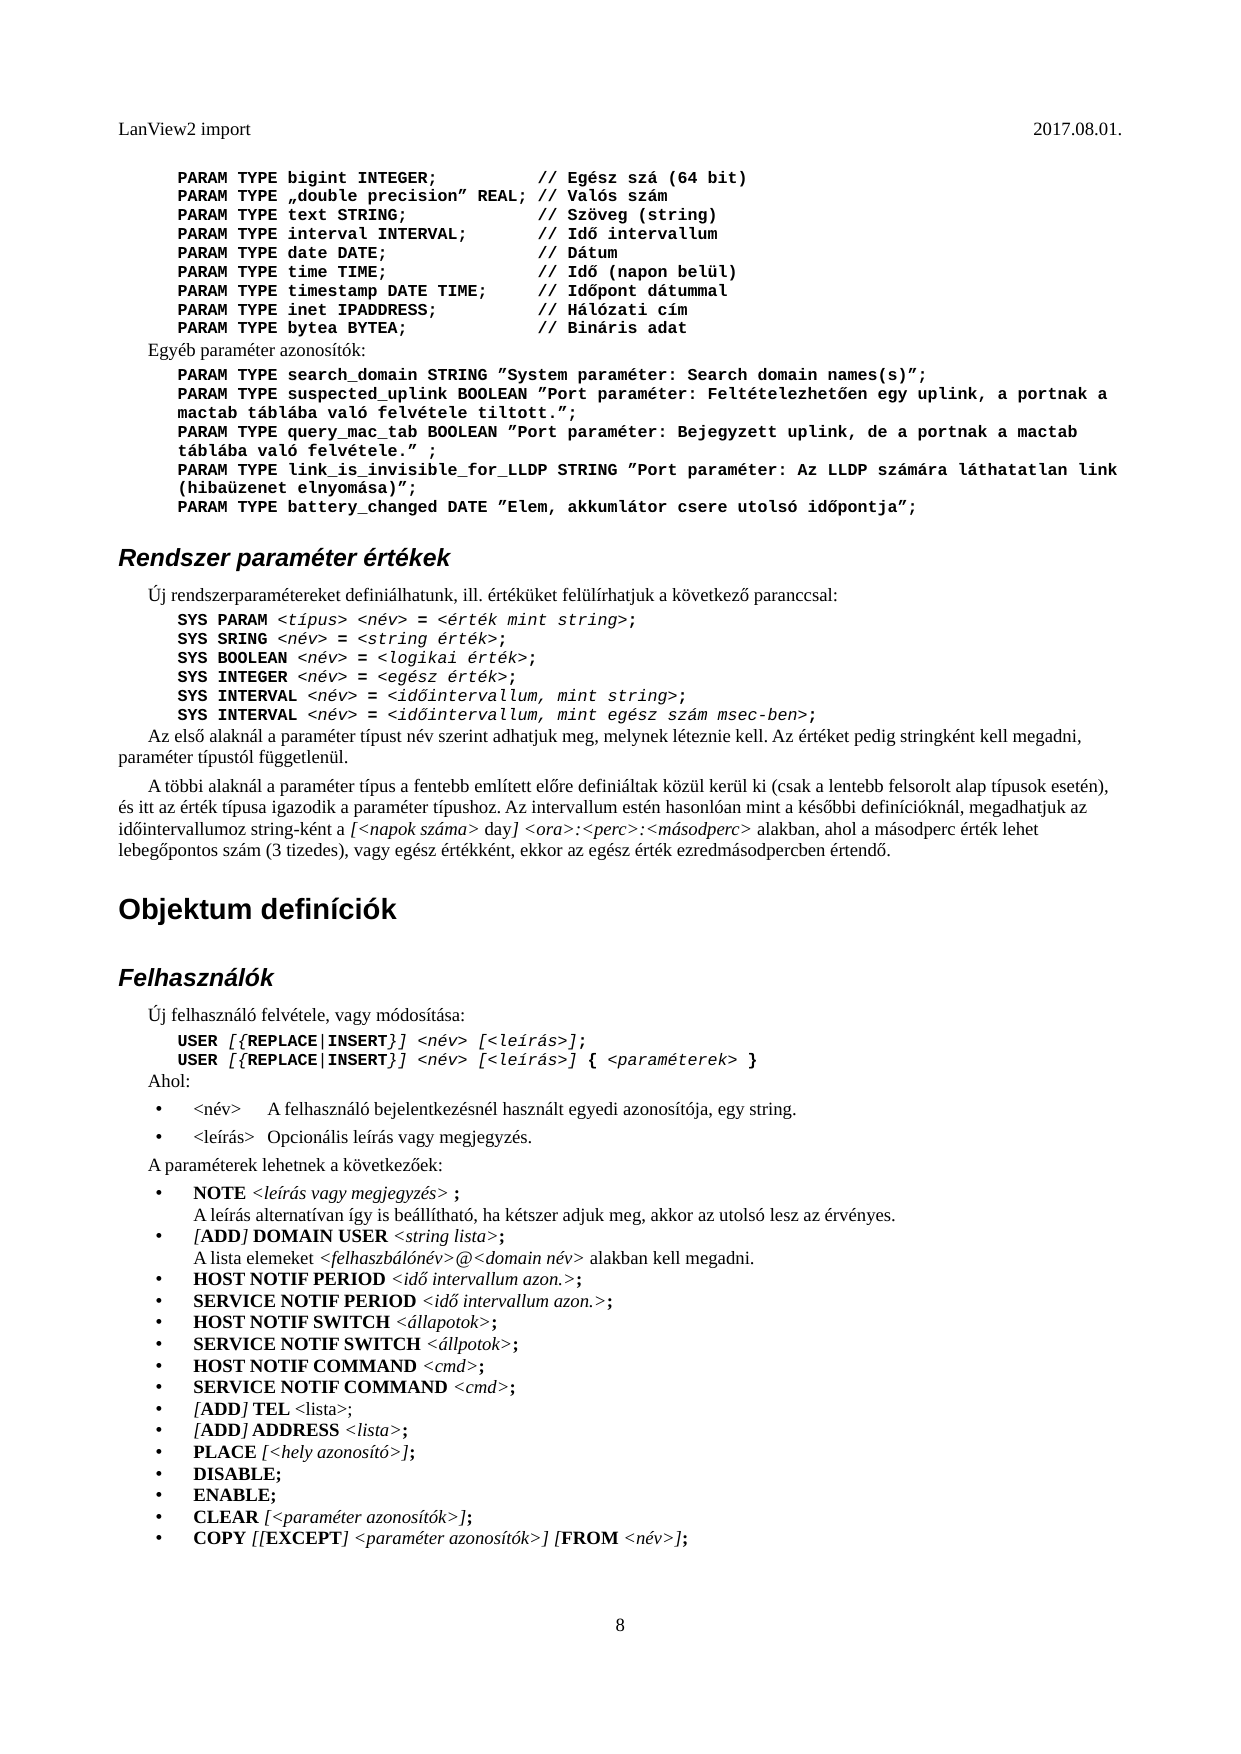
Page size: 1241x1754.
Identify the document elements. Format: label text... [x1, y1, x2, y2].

text PARAM TYPE text STRING; // Szöveg (string) [177, 207, 1122, 226]
list CLEAR [<paraméter azonosítók>]; [156, 1506, 1122, 1527]
text PARAM TYPE time TIME; // Idő (napon belül) [177, 263, 1122, 282]
list HOST NOTIF COMMAND <cmd>; [156, 1354, 1122, 1376]
list NOTE <leírás vagy megjegyzés> ; A leírás alternatívan így is beállítható, ha kétszer adjuk meg, akkor az utolsó lesz az érvényes. [156, 1182, 1122, 1225]
subtitle Felhasználók [118, 963, 1122, 992]
text PARAM TYPE query_mac_tab BOOLEAN ”Port paraméter: Bejegyzett uplink, de a portnak a mactab táblába való felvétele.” ; [177, 423, 1122, 461]
text PARAM TYPE bytea BYTEA; // Bináris adat [177, 320, 1122, 339]
list PLACE [<hely azonosító>]; [156, 1441, 1122, 1462]
text PARAM TYPE inet IPADDRESS; // Hálózati cím [177, 301, 1122, 320]
list ENABLE; [156, 1484, 1122, 1506]
text PARAM TYPE suspected_uplink BOOLEAN ”Port paraméter: Feltételezhetően egy uplink, a portnak a mactab táblába való felvétele tiltott.”; [177, 386, 1122, 423]
text PARAM TYPE link_is_invisible_for_LLDP STRING ”Port paraméter: Az LLDP számára láthatatlan link (hibaüzenet elnyomása)”; [177, 461, 1122, 499]
text A paraméterek lehetnek a következőek: [118, 1154, 1122, 1176]
text PARAM TYPE date DATE; // Dátum [177, 244, 1122, 263]
list <leírás> Opcionális leírás vagy megjegyzés. [156, 1126, 1122, 1148]
text SYS INTERVAL <név> = <időintervallum, mint egész szám msec-ben>; [177, 706, 1122, 725]
list HOST NOTIF SWITCH <állapotok>; [156, 1311, 1122, 1333]
text PARAM TYPE interval INTERVAL; // Idő intervallum [177, 226, 1122, 244]
text PARAM TYPE search_domain STRING ”System paraméter: Search domain names(s)”; [177, 367, 1122, 386]
text SYS SRING <név> = <string érték>; [177, 631, 1122, 649]
text USER [{REPLACE|INSERT}] <név> [<leírás>]; [177, 1032, 1122, 1051]
text SYS INTERVAL <név> = <időintervallum, mint string>; [177, 687, 1122, 706]
text PARAM TYPE timestamp DATE TIME; // Időpont dátummal [177, 282, 1122, 301]
list HOST NOTIF PERIOD <idő intervallum azon.>; [156, 1268, 1122, 1290]
text PARAM TYPE bigint INTEGER; // Egész szá (64 bit) [177, 169, 1122, 188]
text Egyéb paraméter azonosítók: [118, 339, 1122, 360]
list SERVICE NOTIF SWITCH <állpotok>; [156, 1333, 1122, 1354]
text SYS BOOLEAN <név> = <logikai érték>; [177, 649, 1122, 668]
text PARAM TYPE „double precision” REAL; // Valós szám [177, 188, 1122, 207]
list [ADD] ADDRESS <lista>; [156, 1419, 1122, 1441]
text SYS PARAM <típus> <név> = <érték mint string>; [177, 612, 1122, 631]
list [ADD] DOMAIN USER <string lista>; A lista elemeket <felhaszbálónév>@<domain név> alakban kell megadni. [156, 1225, 1122, 1268]
text SYS INTEGER <név> = <egész érték>; [177, 668, 1122, 687]
text Új felhasználó felvétele, vagy módosítása: [118, 1004, 1122, 1026]
subtitle Rendszer paraméter értékek [118, 543, 1122, 571]
list DISABLE; [156, 1462, 1122, 1484]
text Új rendszerparamétereket definiálhatunk, ill. értéküket felülírhatjuk a következő paranccsal: [118, 584, 1122, 605]
subtitle Objektum definíciók [118, 892, 1122, 926]
list SERVICE NOTIF COMMAND <cmd>; [156, 1376, 1122, 1398]
text PARAM TYPE battery_changed DATE ”Elem, akkumlátor csere utolsó időpontja”; [177, 499, 1122, 518]
list [ADD] TEL <lista>; [156, 1398, 1122, 1419]
list COPY [[EXCEPT] <paraméter azonosítók>] [FROM <név>]; [156, 1527, 1122, 1549]
text A többi alaknál a paraméter típus a fentebb említett előre definiáltak közül kerül ki (csak a lentebb felsorolt alap típusok esetén), és itt az érték típusa igazodik a paraméter típushoz. Az intervallum estén hasonlóan mint a későbbi definícióknál, megadhatjuk az időintervallumoz string-ként a [<napok száma> day] <ora>:<perc>:<másodperc> alakban, ahol a másodperc érték lehet lebegőpontos szám (3 tizedes), vagy egész értékként, ekkor az egész érték ezredmásodpercben értendő. [118, 774, 1122, 861]
list SERVICE NOTIF PERIOD <idő intervallum azon.>; [156, 1290, 1122, 1311]
text Ahol: [118, 1070, 1122, 1092]
list <név> A felhasználó bejelentkezésnél használt egyedi azonosítója, egy string. [156, 1098, 1122, 1119]
text Az első alaknál a paraméter típust név szerint adhatjuk meg, melynek léteznie kell. Az értéket pedig stringként kell megadni, paraméter típustól függetlenül. [118, 725, 1122, 768]
text USER [{REPLACE|INSERT}] <név> [<leírás>] { <paraméterek> } [177, 1051, 1122, 1070]
